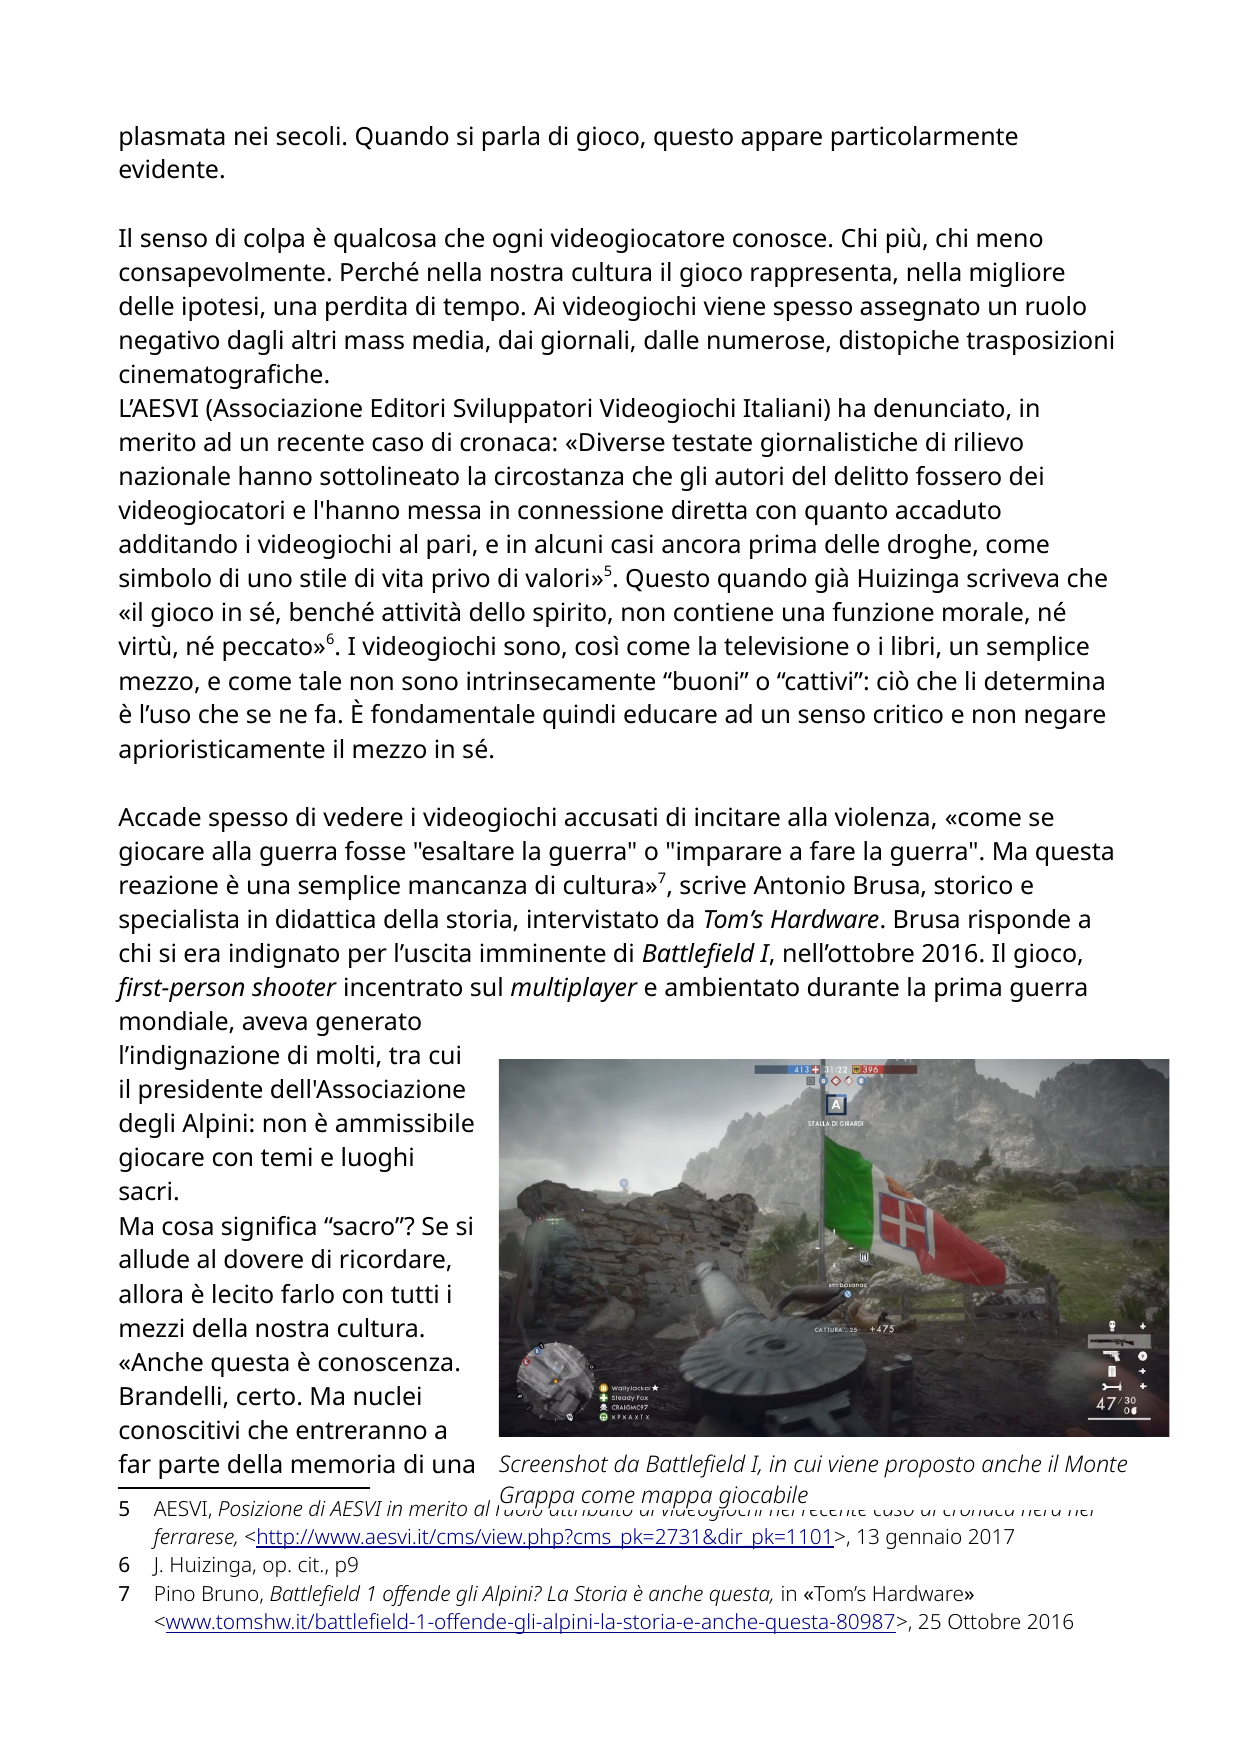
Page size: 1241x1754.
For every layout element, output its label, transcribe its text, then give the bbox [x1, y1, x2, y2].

text Screenshot da Battlefield I, in cui viene proposto anche il Monte Grappa come mappa giocabile [499, 1437, 1169, 1510]
text Accade spesso di vedere i videogiochi accusati di incitare alla violenza, «come se giocare alla guerra fosse "esaltare la guerra" o "imparare a fare la guerra". Ma questa reazione è una semplice mancanza di cultura», scrive Antonio Brusa, storico e specialista in didattica della storia, intervistato da Tom’s Hardware. Brusa risponde a chi si era indignato per l’uscita imminente di Battlefield I, nell’ottobre 2016. Il gioco, first-person shooter incentrato sul multiplayer e ambientato durante la prima guerra mondiale, aveva generato l’indignazione di molti, tra cui il presidente dell'Associazione degli Alpini: non è ammissibile giocare con temi e luoghi sacri. [118, 799, 1169, 1208]
text Pino Bruno, Battlefield 1 offende gli Alpini? La Storia è anche questa, in «Tom’s Hardware» <www.tomshw.it/battlefield-1-offende-gli-alpini-la-storia-e-anche-questa-80987>, 25 Ottobre 2016 [118, 1579, 1122, 1636]
text J. Huizinga, op. cit., p9 [118, 1551, 1122, 1579]
text Ma cosa significa “sacro”? Se si allude al dovere di ricordare, allora è lecito farlo con tutti i mezzi della nostra cultura. «Anche questa è conoscenza. Brandelli, certo. Ma nuclei conoscitivi che entreranno a far parte della memoria di una [118, 1208, 499, 1481]
text L’AESVI (Associazione Editori Sviluppatori Videogiochi Italiani) ha denunciato, in merito ad un recente caso di cronaca: «Diverse testate giornalistiche di rilievo nazionale hanno sottolineato la circostanza che gli autori del delitto fossero dei videogiocatori e l'hanno messa in connessione diretta con quanto accaduto additando i videogiochi al pari, e in alcuni casi ancora prima delle droghe, come simbolo di uno stile di vita privo di valori». Questo quando già Huizinga scriveva che «il gioco in sé, benché attività dello spirito, non contiene una funzione morale, né virtù, né peccato». I videogiochi sono, così come la televisione o i libri, un semplice mezzo, e come tale non sono intrinsecamente “buoni” o “cattivi”: ciò che li determina è l’uso che se ne fa. È fondamentale quindi educare ad un senso critico e non negare aprioristicamente il mezzo in sé. [118, 391, 1122, 765]
text AESVI, Posizione di AESVI in merito al ruolo attribuito ai videogiochi nel recente caso di cronaca nera nel ferrarese, <http://www.aesvi.it/cms/view.php?cms_pk=2731&dir_pk=1101>, 13 gennaio 2017 [118, 1494, 1122, 1551]
text Il senso di colpa è qualcosa che ogni videogiocatore conosce. Chi più, chi meno consapevolmente. Perché nella nostra cultura il gioco rappresenta, nella migliore delle ipotesi, una perdita di tempo. Ai videogiochi viene spesso assegnato un ruolo negativo dagli altri mass media, dai giornali, dalle numerose, distopiche trasposizioni cinematografiche. [118, 220, 1122, 391]
text plasmata nei secoli. Quando si parla di gioco, questo appare particolarmente evidente. [118, 118, 1122, 186]
picture [498, 1059, 1170, 1437]
